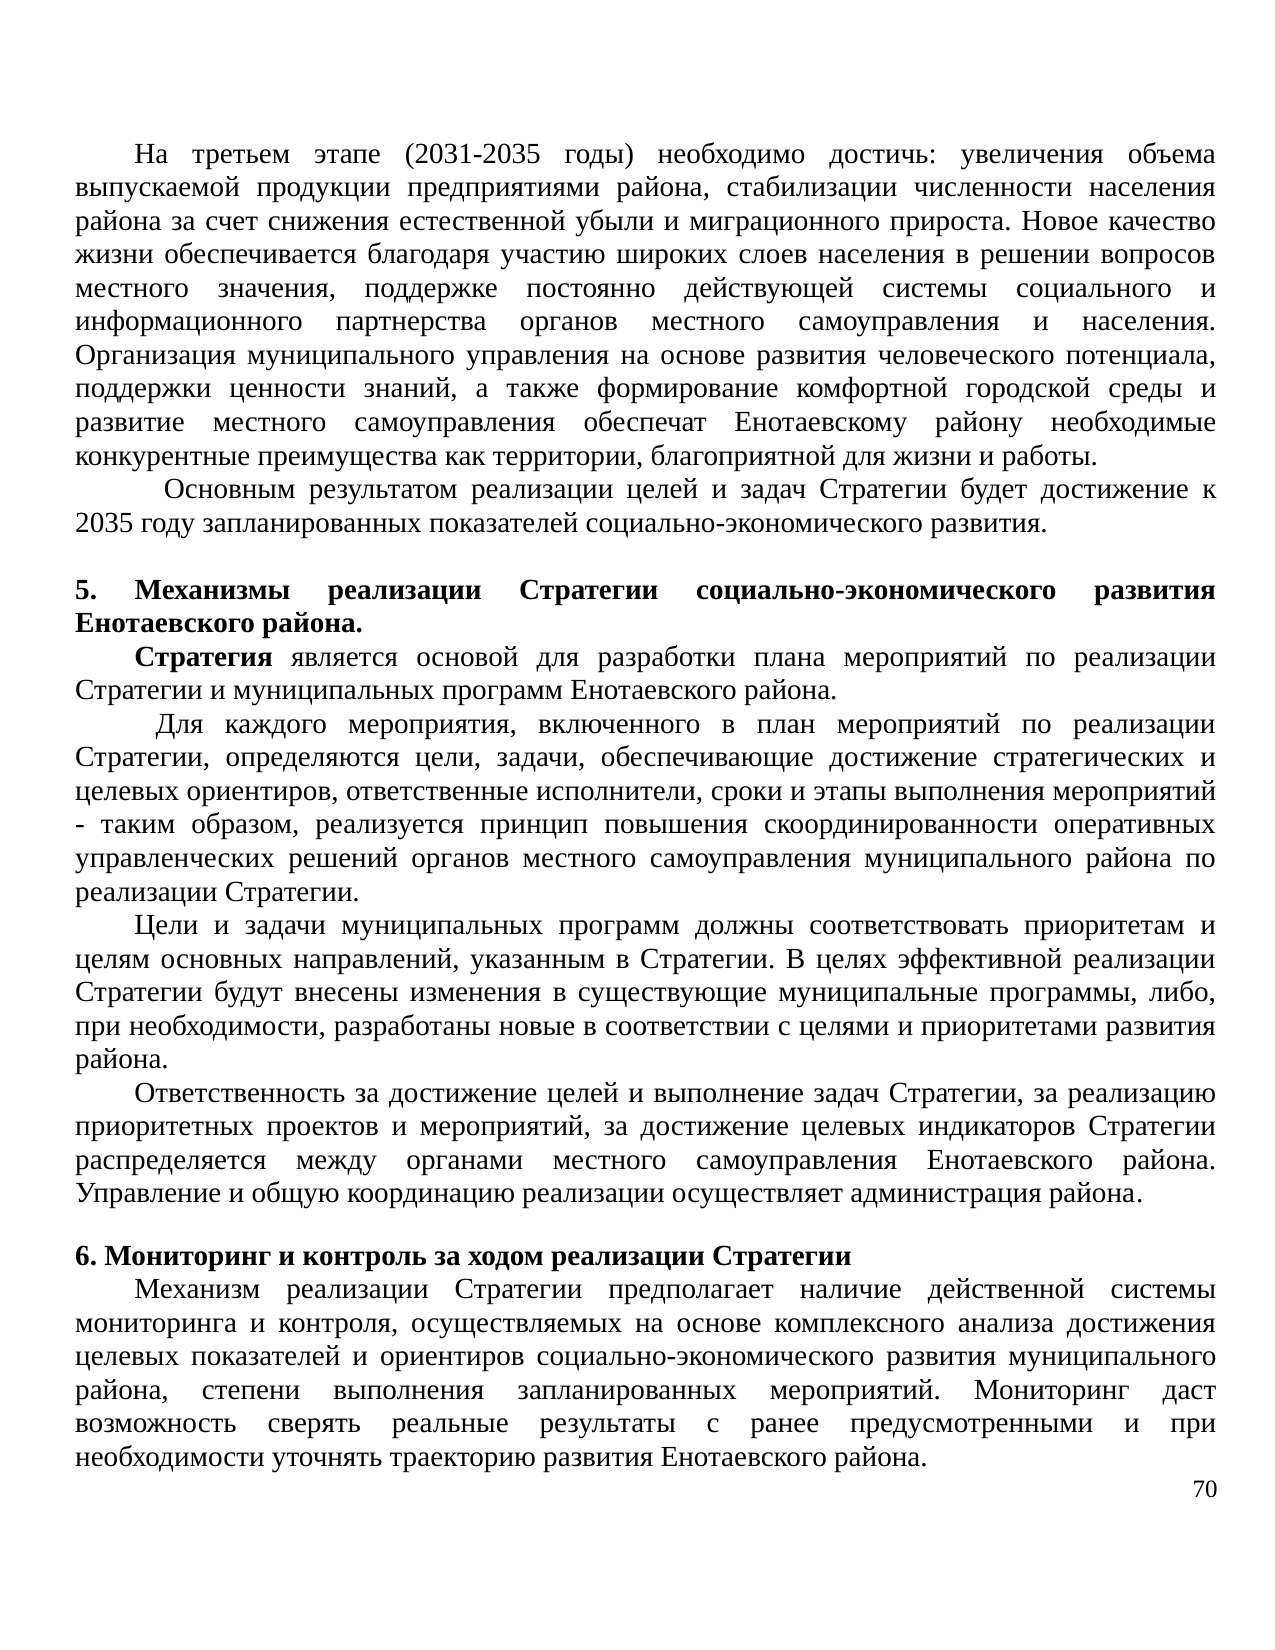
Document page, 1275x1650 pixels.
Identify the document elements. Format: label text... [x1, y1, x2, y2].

text Механизм реализации Стратегии предполагает наличие действенной системы мониторинга и контроля, осуществляемых на основе комплексного анализа достижения целевых показателей и ориентиров социально-экономического развития муниципального района, степени выполнения запланированных мероприятий. Мониторинг даст возможность сверять реальные результаты с ранее предусмотренными и при необходимости уточнять траекторию развития Енотаевского района. [75, 1271, 1217, 1473]
text Основным результатом реализации целей и задач Стратегии будет достижение к 2035 году запланированных показателей социально-экономического развития. [75, 471, 1217, 538]
text Для каждого мероприятия, включенного в план мероприятий по реализации Стратегии, определяются цели, задачи, обеспечивающие достижение стратегических и целевых ориентиров, ответственные исполнители, сроки и этапы выполнения мероприятий - таким образом, реализуется принцип повышения скоординированности оперативных управленческих решений органов местного самоуправления муниципального района по реализации Стратегии. [75, 706, 1217, 907]
text 6. Мониторинг и контроль за ходом реализации Стратегии [75, 1238, 1217, 1271]
text На третьем этапе (2031-2035 годы) необходимо достичь: увеличения объема выпускаемой продукции предприятиями района, стабилизации численности населения района за счет снижения естественной убыли и миграционного прироста. Новое качество жизни обеспечивается благодаря участию широких слоев населения в решении вопросов местного значения, поддержке постоянно действующей системы социального и информационного партнерства органов местного самоуправления и населения. Организация муниципального управления на основе развития человеческого потенциала, поддержки ценности знаний, а также формирование комфортной городской среды и развитие местного самоуправления обеспечат Енотаевскому району необходимые конкурентные преимущества как территории, благоприятной для жизни и работы. [75, 136, 1217, 471]
text Стратегия является основой для разработки плана мероприятий по реализации Стратегии и муниципальных программ Енотаевского района. [75, 639, 1217, 706]
text Цели и задачи муниципальных программ должны соответствовать приоритетам и целям основных направлений, указанным в Стратегии. В целях эффективной реализации Стратегии будут внесены изменения в существующие муниципальные программы, либо, при необходимости, разработаны новые в соответствии с целями и приоритетами развития района. [75, 907, 1217, 1075]
text Ответственность за достижение целей и выполнение задач Стратегии, за реализацию приоритетных проектов и мероприятий, за достижение целевых индикаторов Стратегии распределяется между органами местного самоуправления Енотаевского района. Управление и общую координацию реализации осуществляет администрация района. [75, 1075, 1217, 1209]
text 5. Механизмы реализации Стратегии социально-экономического развития Енотаевского района. [75, 572, 1217, 639]
